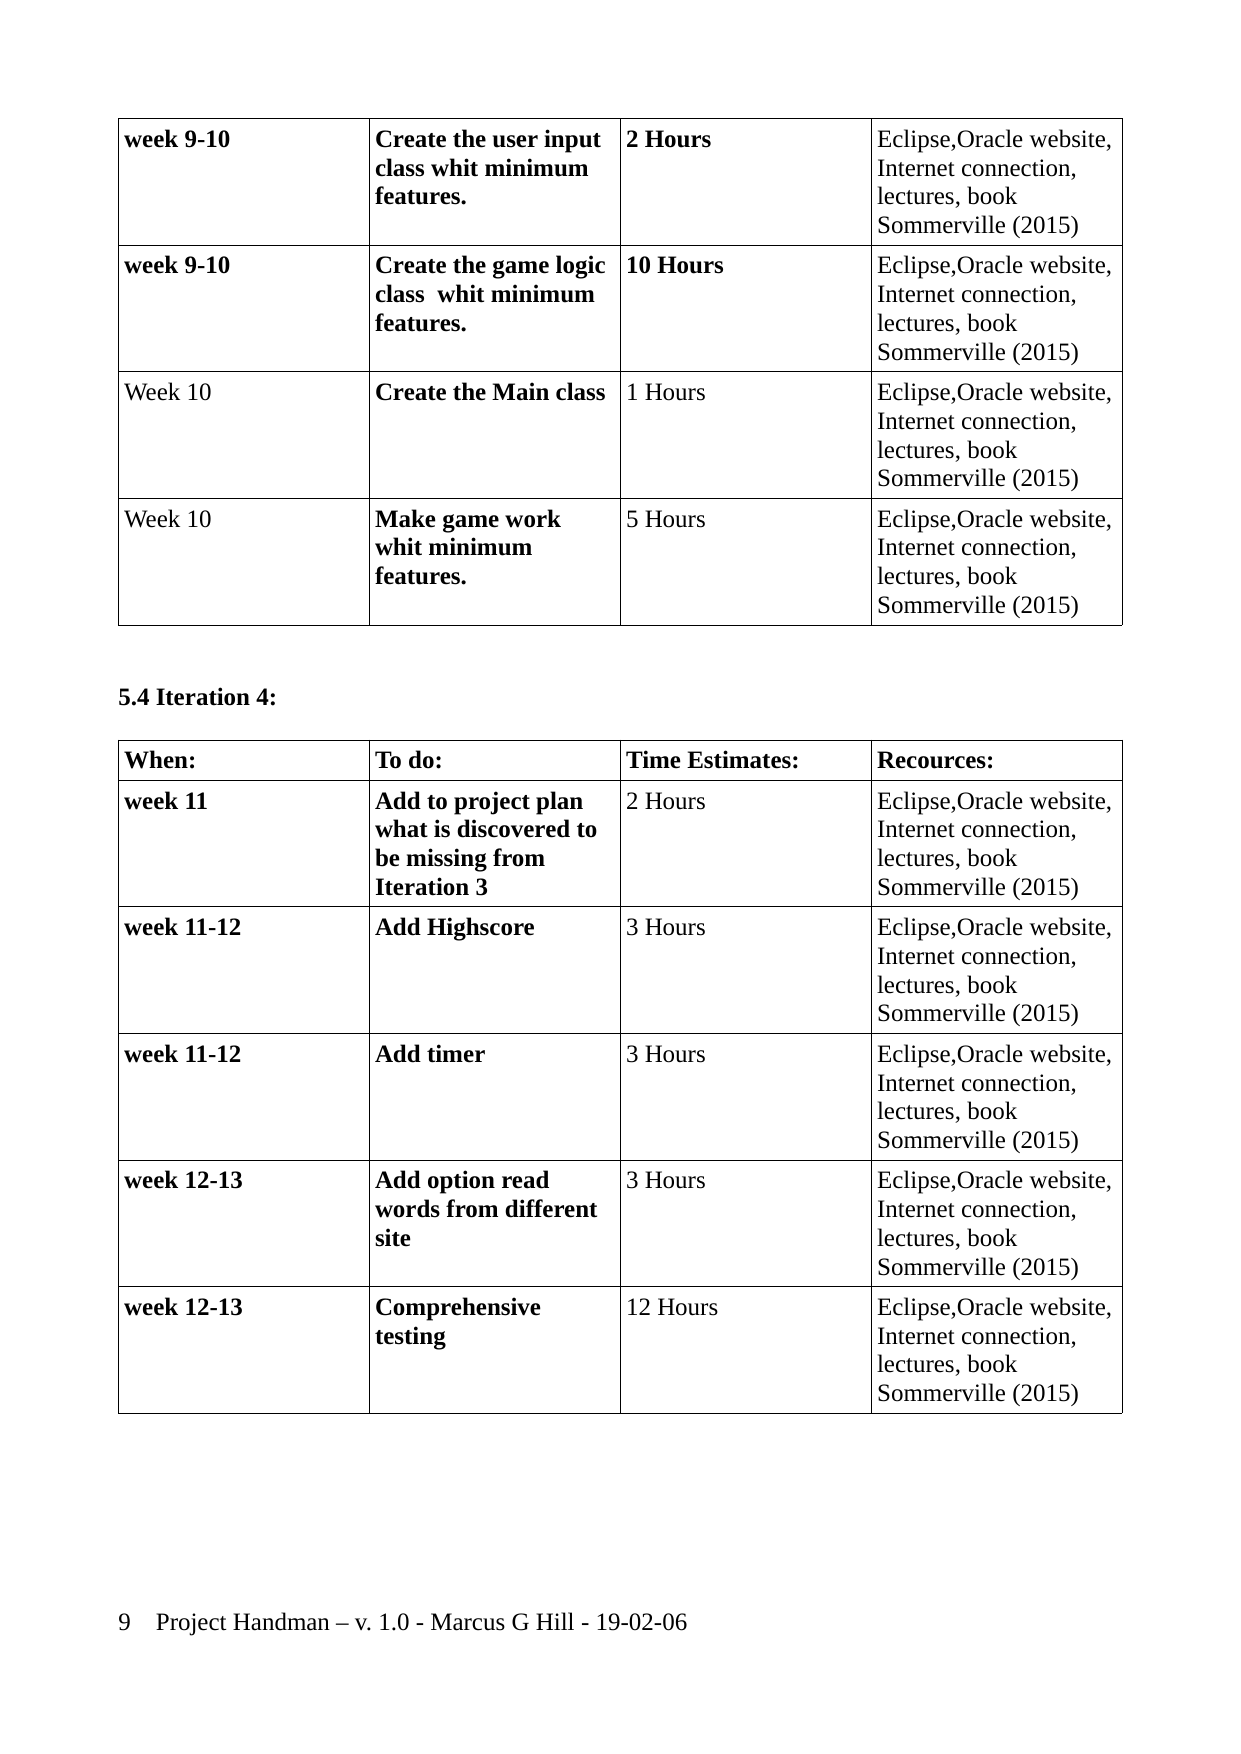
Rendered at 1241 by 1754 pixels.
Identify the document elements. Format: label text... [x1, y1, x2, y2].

table_cell Eclipse,Oracle website, Internet connection, lectures, book Sommerville (2015) [872, 246, 1122, 371]
table_cell 2 Hours [621, 119, 871, 245]
table_cell Eclipse,Oracle website, Internet connection, lectures, book Sommerville (2015) [872, 499, 1122, 624]
table_cell 3 Hours [621, 907, 871, 1033]
text 5.4 Iteration 4: [118, 682, 1122, 739]
table_cell Eclipse,Oracle website, Internet connection, lectures, book Sommerville (2015) [872, 119, 1122, 245]
table_cell Week 10 [119, 499, 369, 624]
table_cell 10 Hours [621, 246, 871, 371]
table_cell Add timer [370, 1034, 620, 1159]
table_header Recources: [872, 741, 1122, 780]
table_cell Create the user input class whit minimum features. [370, 119, 620, 245]
table_cell Make game work whit minimum features. [370, 499, 620, 624]
table_cell week 11-12 [119, 907, 369, 1033]
table_cell week 12-13 [119, 1287, 369, 1413]
table_header week 12-13 [119, 1161, 369, 1286]
table_header 1 Hours [621, 372, 871, 498]
table_cell week 11 [119, 781, 369, 906]
table_cell Eclipse,Oracle website, Internet connection, lectures, book Sommerville (2015) [872, 781, 1122, 906]
table_cell Eclipse,Oracle website, Internet connection, lectures, book Sommerville (2015) [872, 907, 1122, 1033]
table_header 3 Hours [621, 1161, 871, 1286]
table_cell Add to project plan what is discovered to be missing from Iteration 3 [370, 781, 620, 906]
table_cell week 9-10 [119, 119, 369, 245]
table_header Eclipse,Oracle website, Internet connection, lectures, book Sommerville (2015) [872, 1161, 1122, 1286]
table_header To do: [370, 741, 620, 780]
table_header Create the Main class [370, 372, 620, 498]
table_cell 5 Hours [621, 499, 871, 624]
table_cell 2 Hours [621, 781, 871, 906]
table_header When: [119, 741, 369, 780]
table_cell 3 Hours [621, 1034, 871, 1159]
table_header Time Estimates: [621, 741, 871, 780]
table_header Eclipse,Oracle website, Internet connection, lectures, book Sommerville (2015) [872, 372, 1122, 498]
table_cell Eclipse,Oracle website, Internet connection, lectures, book Sommerville (2015) [872, 1287, 1122, 1413]
table_cell Eclipse,Oracle website, Internet connection, lectures, book Sommerville (2015) [872, 1034, 1122, 1159]
table_cell week 9-10 [119, 246, 369, 371]
table_cell Create the game logic class whit minimum features. [370, 246, 620, 371]
table_cell week 11-12 [119, 1034, 369, 1159]
table_header Add option read words from different site [370, 1161, 620, 1286]
table_cell Comprehensive testing [370, 1287, 620, 1413]
table_cell 12 Hours [621, 1287, 871, 1413]
table_cell Add Highscore [370, 907, 620, 1033]
table_header Week 10 [119, 372, 369, 498]
